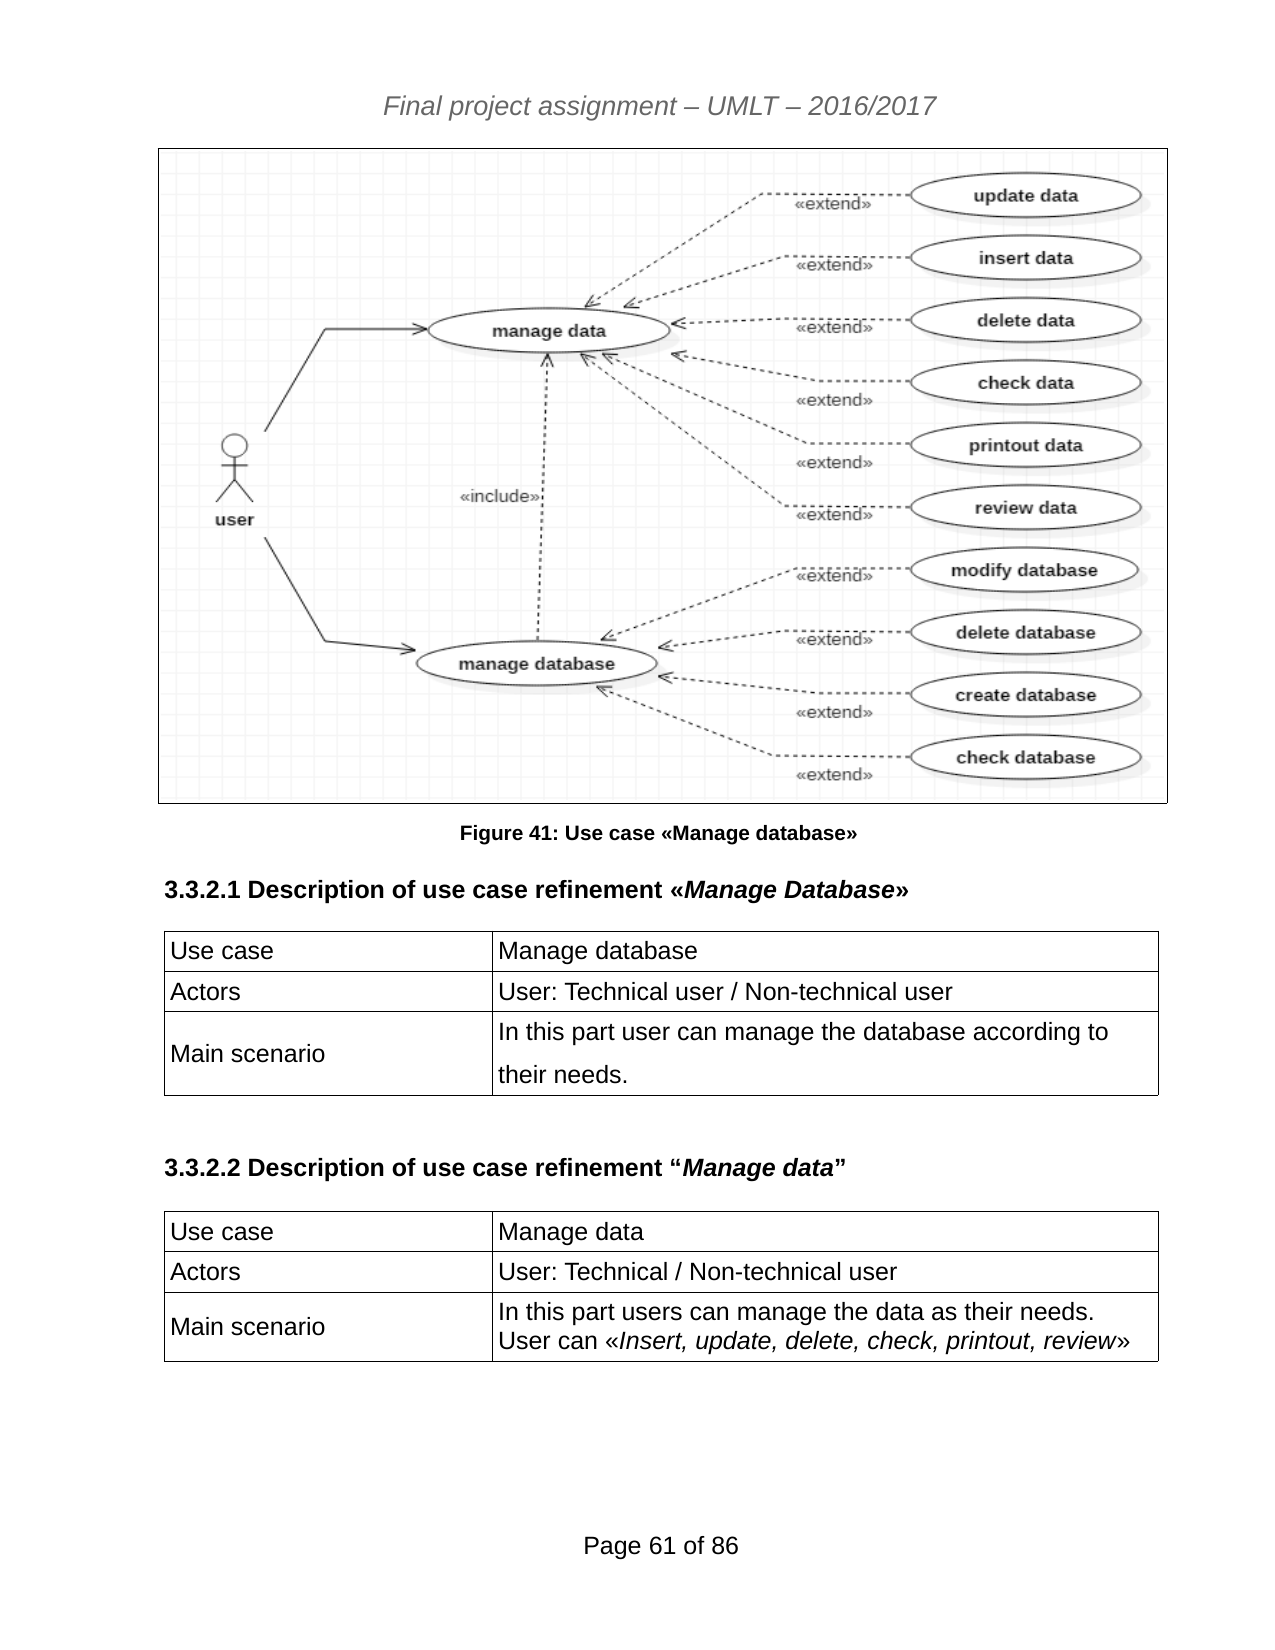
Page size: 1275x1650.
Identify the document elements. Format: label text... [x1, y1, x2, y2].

table_header Use case [165, 1212, 492, 1251]
table_cell User: Technical user / Non-technical user [493, 972, 1158, 1011]
table_cell User: Technical / Non-technical user [493, 1252, 1158, 1292]
picture [160, 151, 1164, 800]
subtitle 3.3.2.2 Description of use case refinement “Manage data” [164, 1153, 1158, 1182]
table_header Use case [165, 932, 492, 971]
table_cell Main scenario [165, 1012, 492, 1094]
text Figure 41: Use case «Manage database» [164, 804, 1158, 846]
table_cell Main scenario [165, 1293, 492, 1361]
text [159, 149, 1167, 803]
table_header Manage database [493, 932, 1158, 971]
table_cell In this part users can manage the data as their needs. User can «Insert, update, delete, check, printout, review» [493, 1293, 1158, 1361]
table_cell Actors [165, 972, 492, 1011]
table_header Manage data [493, 1212, 1158, 1251]
table_cell Actors [165, 1252, 492, 1292]
subtitle 3.3.2.1 Description of use case refinement «Manage Database» [164, 875, 1158, 904]
table_cell In this part user can manage the database according to their needs. [493, 1012, 1158, 1094]
